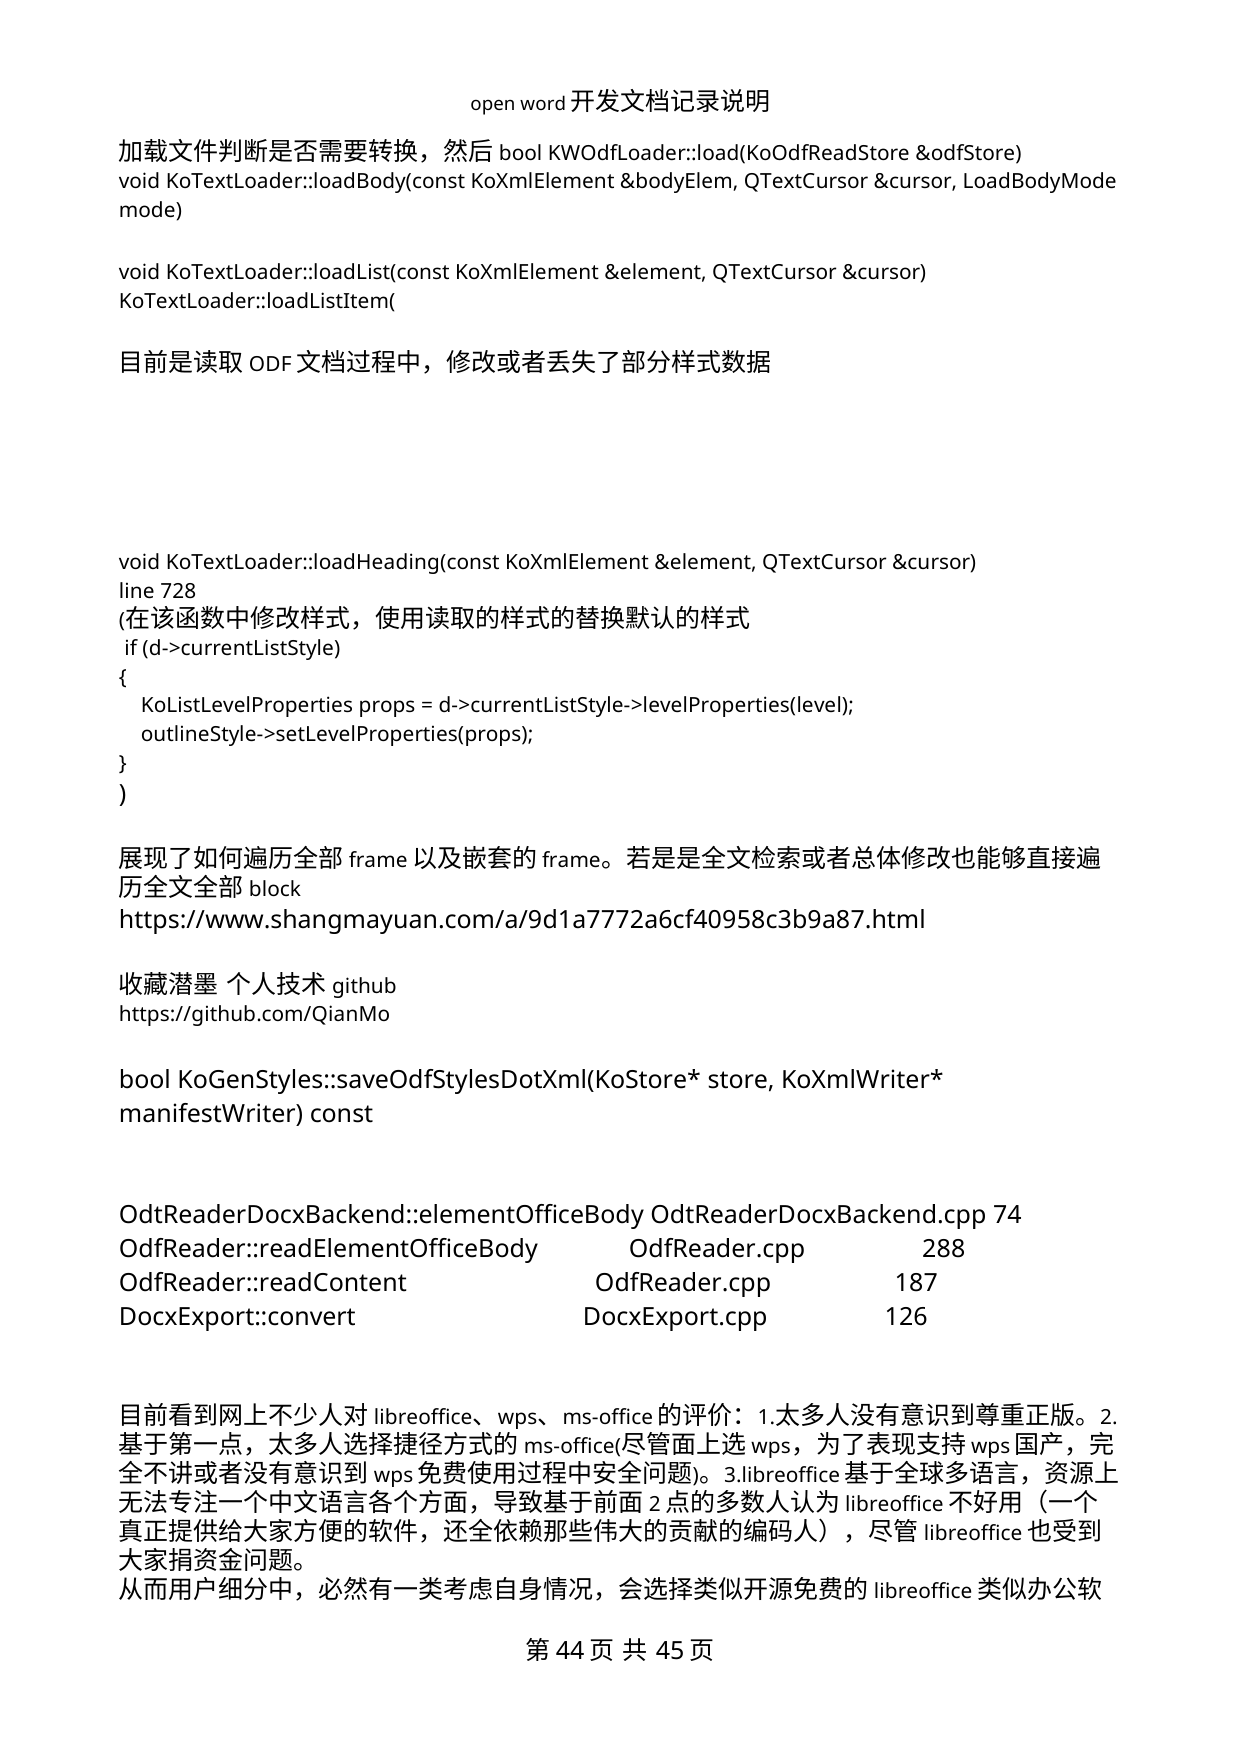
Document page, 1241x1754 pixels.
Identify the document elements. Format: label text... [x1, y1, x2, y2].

text KoTextLoader::loadListItem( [119, 286, 1121, 314]
text void KoTextLoader::loadHeading(const KoXmlElement &element, QTextCursor &cursor) [119, 547, 1121, 576]
text void KoTextLoader::loadList(const KoXmlElement &element, QTextCursor &cursor) [119, 257, 1121, 286]
text 从而用户细分中，必然有一类考虑自身情况，会选择类似开源免费的libreoffice类似办公软 [119, 1575, 1121, 1604]
text line 728 [119, 576, 1121, 604]
text bool KoGenStyles::saveOdfStylesDotXml(KoStore* store, KoXmlWriter* manifestWriter) const [119, 1062, 1121, 1129]
text } [119, 747, 1121, 776]
text OdtReaderDocxBackend::elementOfficeBody OdtReaderDocxBackend.cpp 74 [119, 1197, 1121, 1231]
text https://www.shangmayuan.com/a/9d1a7772a6cf40958c3b9a87.html [119, 902, 1121, 936]
text OdfReader::readContent OdfReader.cpp 187 [119, 1265, 1121, 1299]
text if (d->currentListStyle) [119, 633, 1121, 662]
text 目前看到网上不少人对libreoffice、wps、ms-office的评价：1.太多人没有意识到尊重正版。2.基于第一点，太多人选择捷径方式的ms-office(尽管面上选wps，为了表现支持wps国产，完全不讲或者没有意识到wps免费使用过程中安全问题)。3.libreoffice基于全球多语言，资源上无法专注一个中文语言各个方面，导致基于前面2点的多数人认为libreoffice不好用（一个真正提供给大家方便的软件，还全依赖那些伟大的贡献的编码人），尽管libreoffice也受到大家捐资金问题。 [119, 1401, 1121, 1575]
text 加载文件判断是否需要转换，然后bool KWOdfLoader::load(KoOdfReadStore &odfStore) [119, 137, 1121, 166]
text https://github.com/QianMo [119, 999, 1121, 1028]
text (在该函数中修改样式，使用读取的样式的替换默认的样式 [119, 604, 1121, 633]
text void KoTextLoader::loadBody(const KoXmlElement &bodyElem, QTextCursor &cursor, LoadBodyMode mode) [119, 166, 1121, 223]
text outlineStyle->setLevelProperties(props); [119, 719, 1121, 747]
text 收藏潜墨 个人技术github [119, 970, 1121, 999]
text KoListLevelProperties props = d->currentListStyle->levelProperties(level); [119, 690, 1121, 719]
text OdfReader::readElementOfficeBody OdfReader.cpp 288 [119, 1231, 1121, 1265]
text 展现了如何遍历全部frame以及嵌套的frame。若是是全文检索或者总体修改也能够直接遍历全文全部block [119, 844, 1121, 902]
text 目前是读取ODF文档过程中，修改或者丢失了部分样式数据 [119, 348, 1121, 377]
text ) [119, 776, 1121, 810]
text DocxExport::convert DocxExport.cpp 126 [119, 1299, 1121, 1333]
text { [119, 662, 1121, 690]
